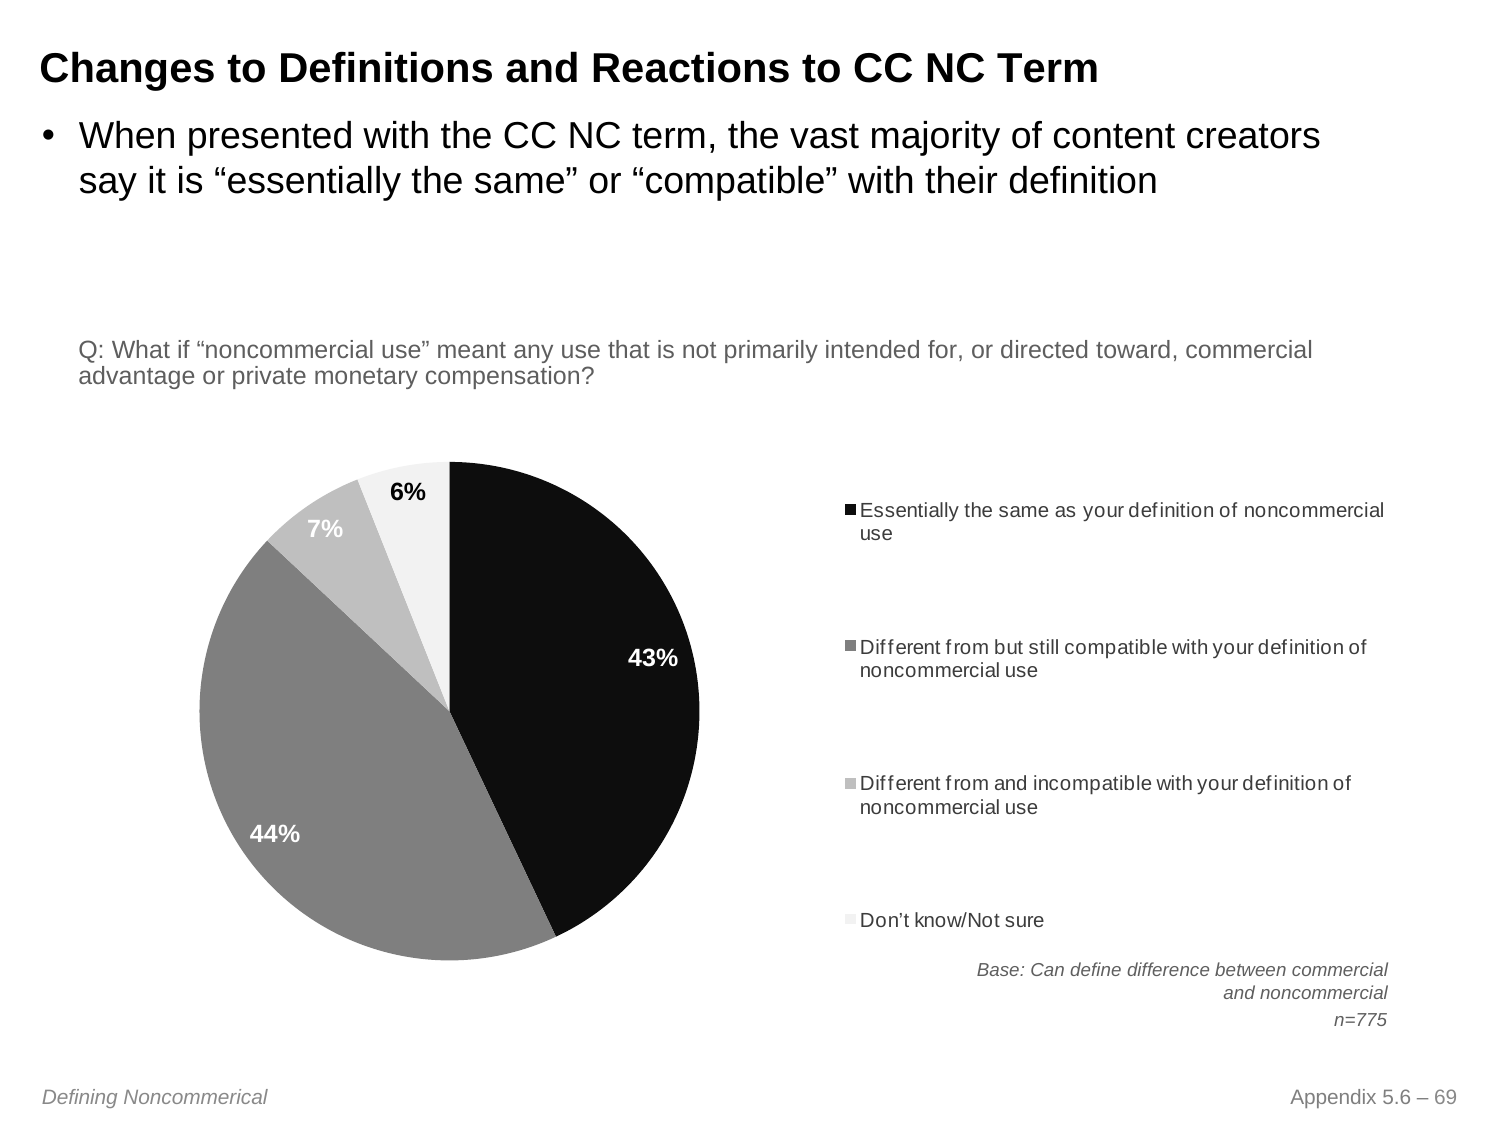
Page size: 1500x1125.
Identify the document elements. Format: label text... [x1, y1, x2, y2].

text_box Appendix 5.6 – <number> [1121, 1066, 1472, 1125]
text_box When presented with the CC NC term, the vast majority of content creators say it is “essentially the same” or “compatible” with their definition [27, 110, 1382, 210]
text_box Q: What if “noncommercial use” meant any use that is not primarily intended for, or directed toward, commercial advantage or private monetary compensation? [63, 310, 1424, 402]
text_box n=775 [1087, 1011, 1402, 1039]
text_box Changes to Definitions and Reactions to CC NC Term [24, 27, 1454, 110]
text_box Base: Can define difference between commercial and noncommercial [944, 950, 1403, 1011]
text_box Defining Noncommerical [27, 1066, 503, 1125]
picture [38, 402, 1433, 1019]
